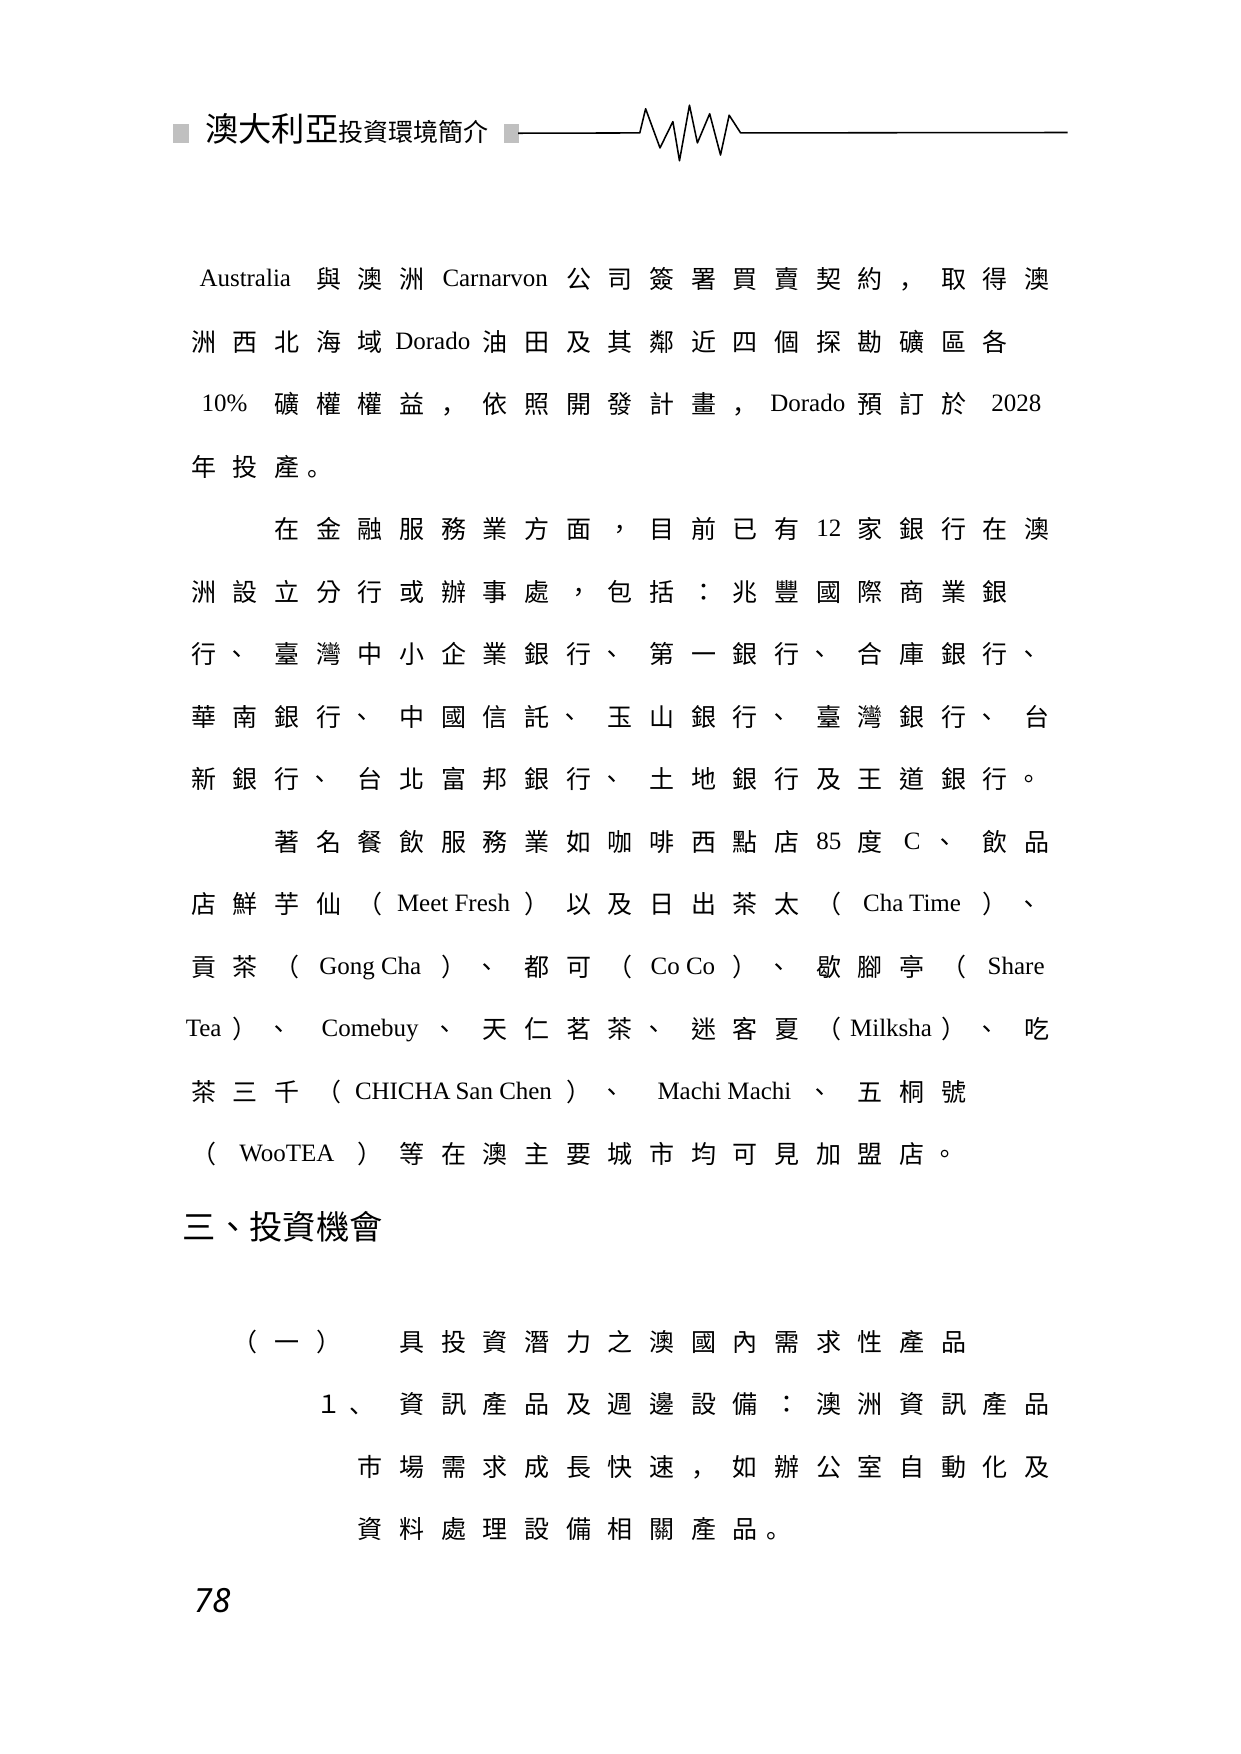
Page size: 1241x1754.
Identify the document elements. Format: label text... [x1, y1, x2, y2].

text Australia與澳洲Carnarvon公司簽署買賣契約，取得澳洲西北海域Dorado油田及其鄰近四個探勘礦區各10%礦權權益，依照開發計畫，Dorado預訂於2028年投產。 [183, 236, 1058, 486]
text 在金融服務業方面，目前已有12家銀行在澳洲設立分行或辦事處，包括：兆豐國際商業銀行、臺灣中小企業銀行、第一銀行、合庫銀行、華南銀行、中國信託、玉山銀行、臺灣銀行、台新銀行、台北富邦銀行、土地銀行及王道銀行。 [183, 486, 1058, 799]
text 三、投資機會 [183, 1201, 1058, 1249]
text １、資訊產品及週邊設備：澳洲資訊產品市場需求成長快速，如辦公室自動化及資料處理設備相關產品。 [281, 1361, 1058, 1549]
text 著名餐飲服務業如咖啡西點店85度C、飲品店鮮芋仙（Meet Fresh）以及日出茶太（Cha Time）、貢茶（Gong Cha）、都可（Co Co）、歇腳亭（Share Tea）、Comebuy、天仁茗茶、迷客夏（Milksha）、吃茶三千（CHICHA San Chen）、Machi Machi、五桐號（WooTEA）等在澳主要城市均可見加盟店。 [183, 799, 1058, 1174]
text （一） 具投資潛力之澳國內需求性產品 [207, 1299, 1058, 1361]
